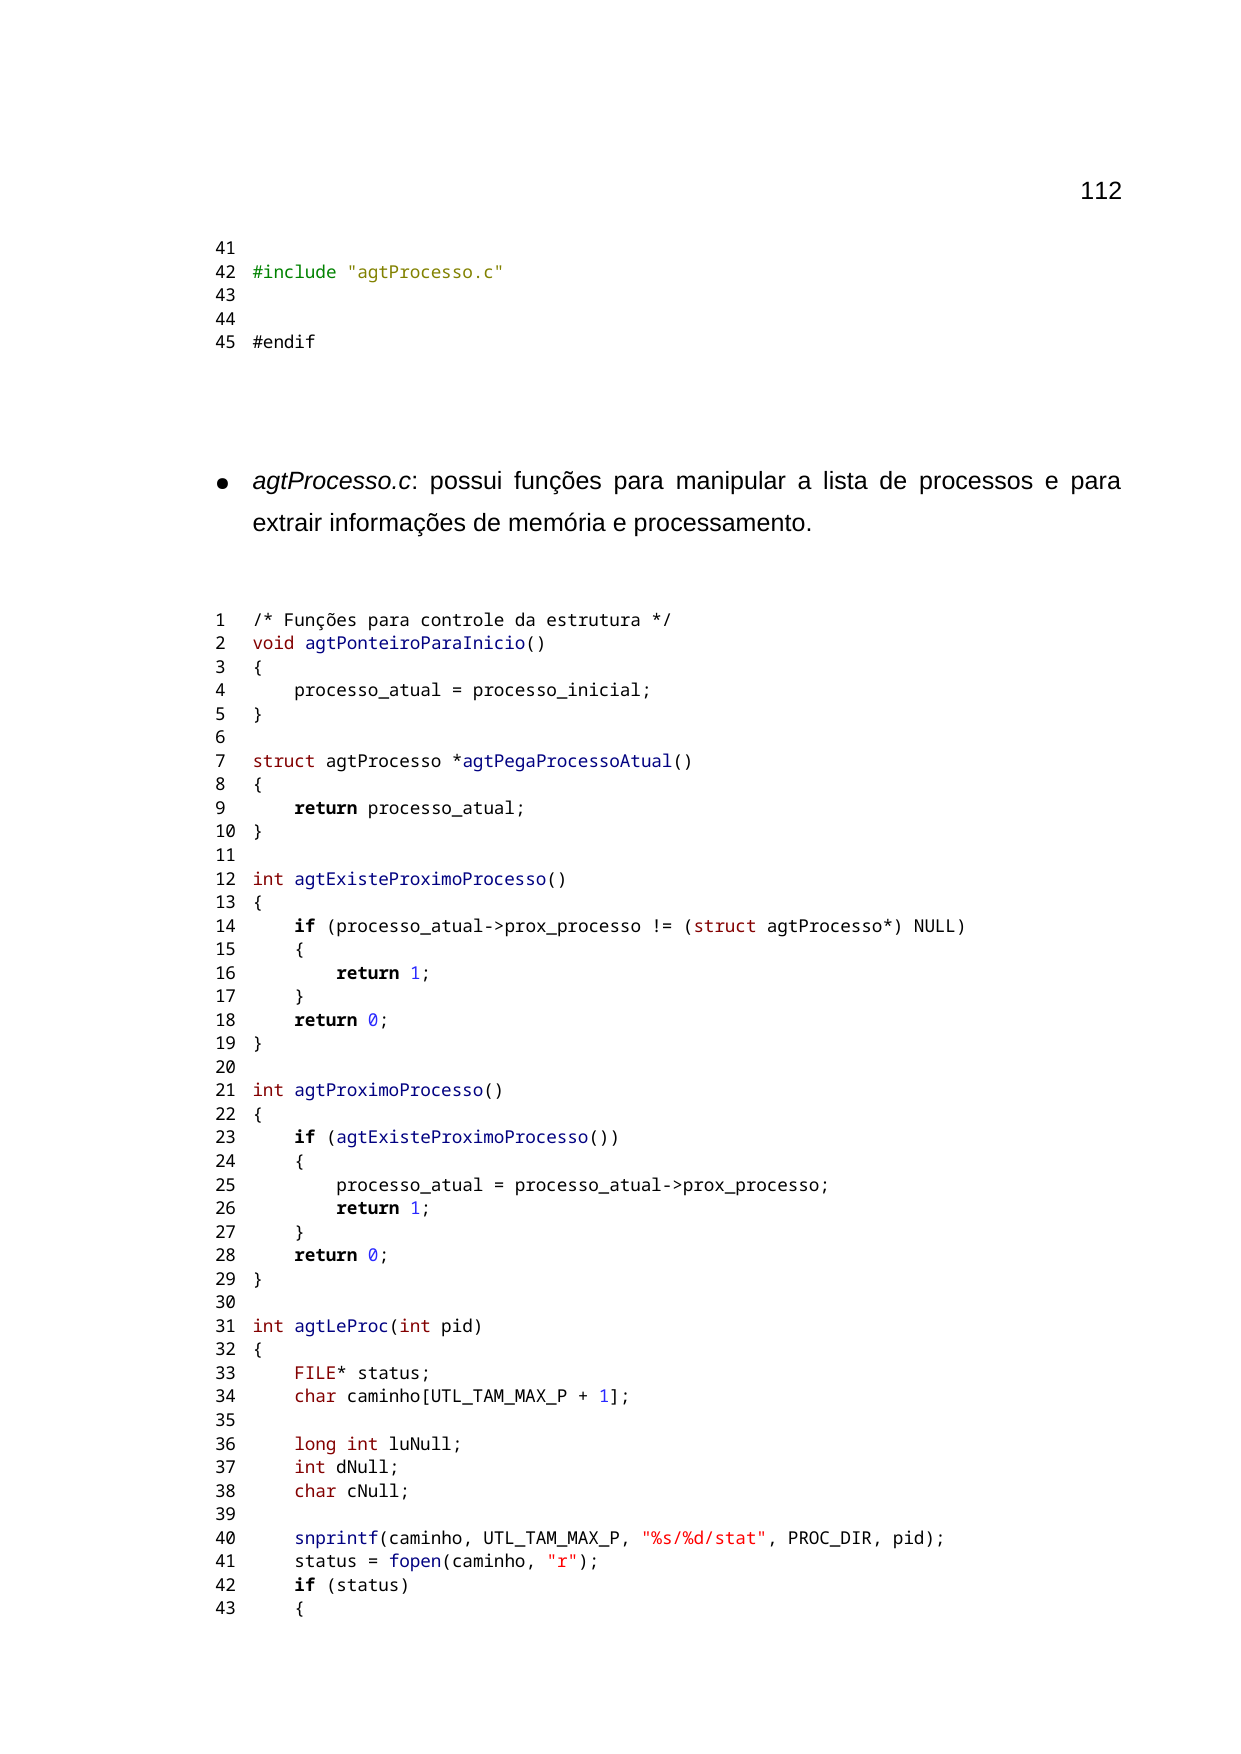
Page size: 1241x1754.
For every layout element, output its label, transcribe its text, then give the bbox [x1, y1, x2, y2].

list return 0; [215, 1243, 1122, 1267]
list { [215, 1337, 1122, 1361]
list return 1; [215, 1196, 1122, 1219]
list int agtExisteProximoProcesso() [215, 866, 1122, 890]
list int agtProximoProcesso() [215, 1078, 1122, 1102]
list { [215, 1102, 1122, 1125]
list } [215, 1267, 1122, 1290]
list return 0; [215, 1008, 1122, 1031]
list struct agtProcesso *agtPegaProcessoAtual() [215, 749, 1122, 772]
list FILE* status; [215, 1361, 1122, 1384]
list processo_atual = processo_inicial; [215, 678, 1122, 702]
list } [215, 1219, 1122, 1243]
list return 1; [215, 961, 1122, 984]
list char caminho[UTL_TAM_MAX_P + 1]; [215, 1384, 1122, 1408]
list #endif [215, 330, 1122, 354]
list } [215, 1031, 1122, 1055]
list { [215, 937, 1122, 961]
list /* Funções para controle da estrutura */ [215, 607, 1122, 631]
list } [215, 819, 1122, 843]
list int dNull; [215, 1455, 1122, 1478]
list void agtPonteiroParaInicio() [215, 631, 1122, 654]
list } [215, 702, 1122, 725]
list processo_atual = processo_atual->prox_processo; [215, 1172, 1122, 1196]
list long int luNull; [215, 1431, 1122, 1455]
list status = fopen(caminho, "r"); [215, 1549, 1122, 1573]
list int agtLeProc(int pid) [215, 1314, 1122, 1337]
list { [215, 1149, 1122, 1172]
list { [215, 654, 1122, 678]
list return processo_atual; [215, 796, 1122, 819]
list } [215, 984, 1122, 1008]
list { [215, 772, 1122, 796]
list if (processo_atual->prox_processo != (struct agtProcesso*) NULL) [215, 913, 1122, 937]
list #include "agtProcesso.c" [215, 260, 1122, 283]
list { [215, 890, 1122, 913]
list agtProcesso.c: possui funções para manipular a lista de processos e para extrair informações de memória e processamento. [215, 467, 1122, 537]
list if (agtExisteProximoProcesso()) [215, 1125, 1122, 1149]
list char cNull; [215, 1478, 1122, 1502]
list snprintf(caminho, UTL_TAM_MAX_P, "%s/%d/stat", PROC_DIR, pid); [215, 1526, 1122, 1549]
list if (status) [215, 1573, 1122, 1596]
list { [215, 1596, 1122, 1620]
